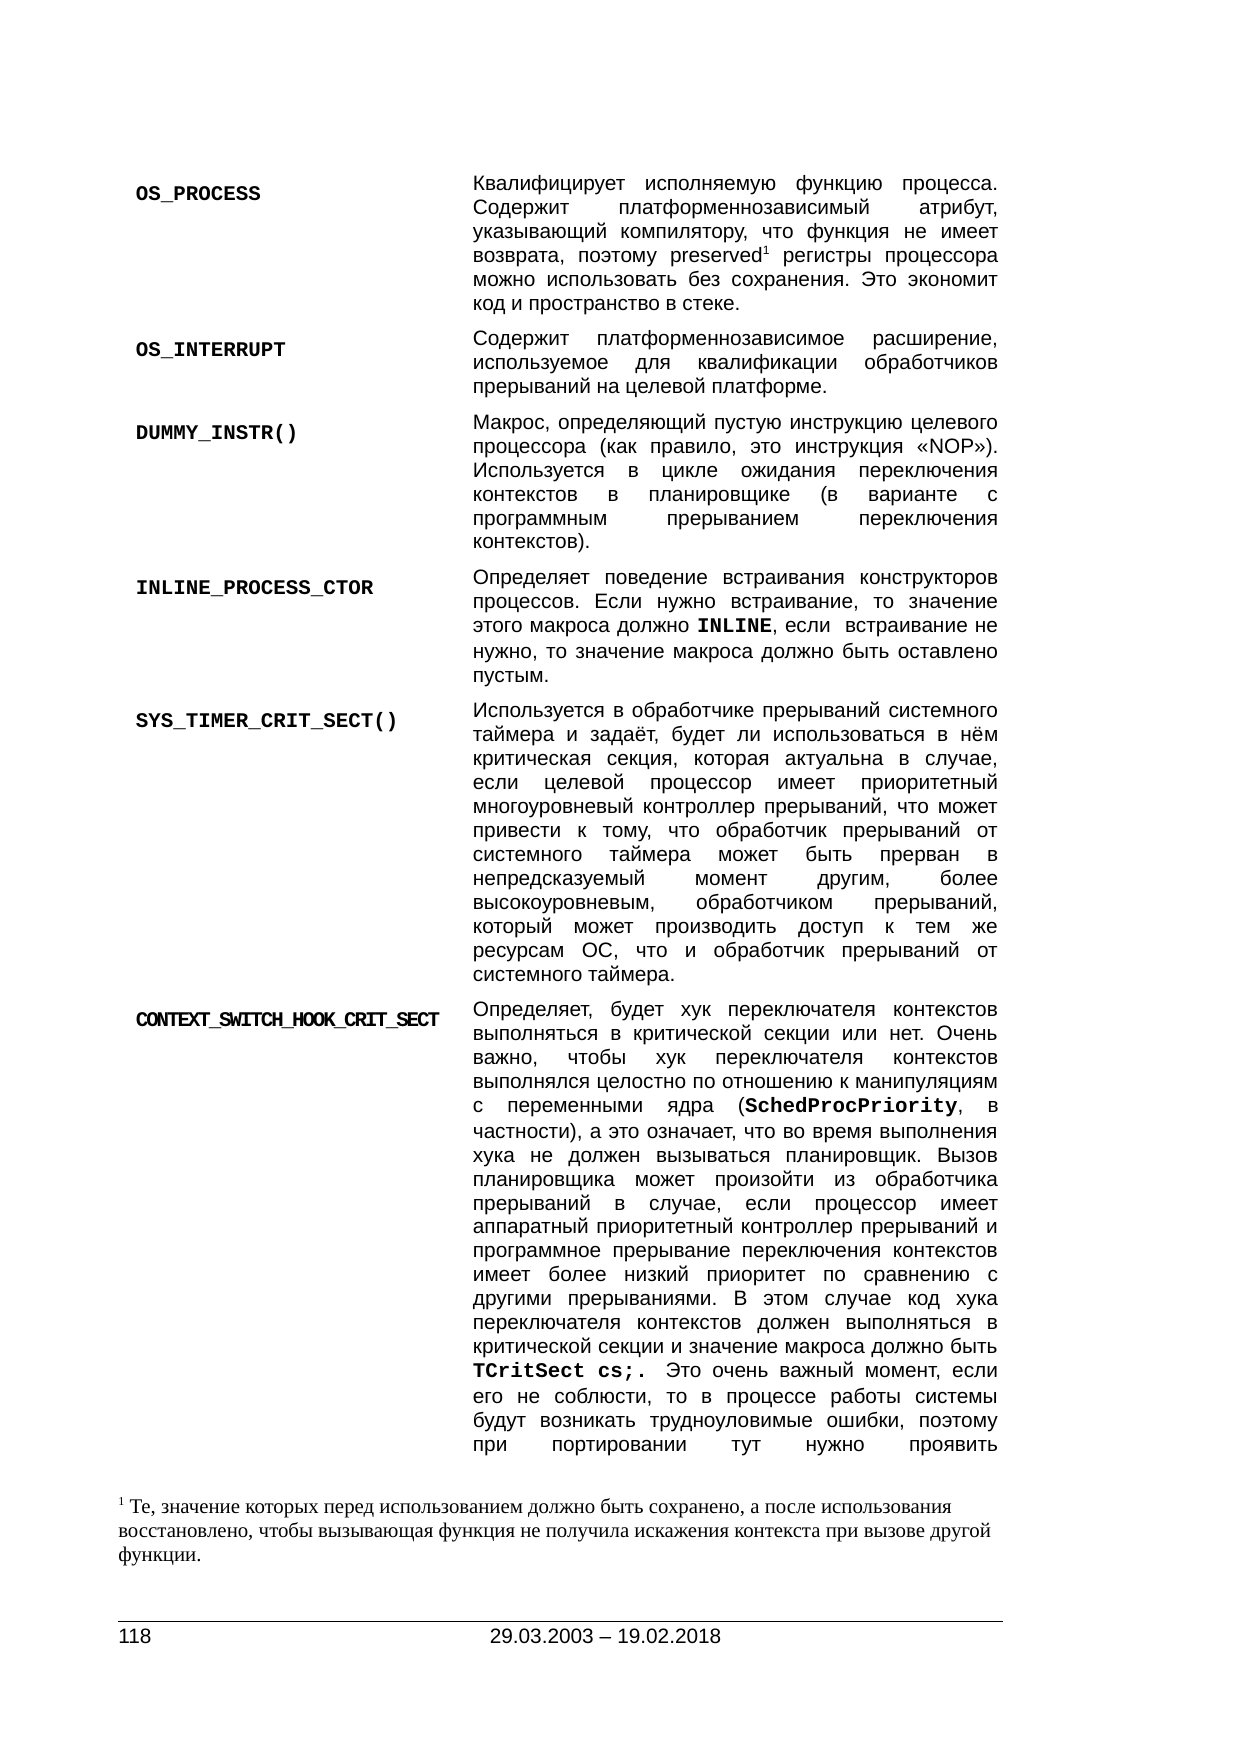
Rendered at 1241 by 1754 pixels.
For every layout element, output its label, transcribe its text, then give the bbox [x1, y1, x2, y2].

table_cell CONTEXT_SWITCH_HOOK_CRIT_SECT [118, 991, 467, 1461]
table_cell Используется в обработчике прерываний системного таймера и задаёт, будет ли использоваться в нём критическая секция, которая актуальна в случае, если целевой процессор имеет приоритетный многоуровневый контроллер прерываний, что может привести к тому, что обработчик прерываний от системного таймера может быть прерван в непредсказуемый момент другим, более высокоуровневым, обработчиком прерываний, который может производить доступ к тем же ресурсам ОС, что и обработчик прерываний от системного таймера. [467, 692, 1004, 991]
table_cell INLINE_PROCESS_CTOR [118, 559, 467, 692]
table_cell SYS_TIMER_CRIT_SECT() [118, 692, 467, 991]
table_cell OS_PROCESS [118, 165, 467, 320]
table_cell Содержит платформеннозависимое расширение, используемое для квалификации обработчиков прерываний на целевой платформе. [467, 320, 1004, 404]
table_cell OS_INTERRUPT [118, 320, 467, 404]
table_cell Определяет поведение встраивания конструкторов процессов. Если нужно встраивание, то значение этого макроса должно INLINE, если встраивание не нужно, то значение макроса должно быть оставлено пустым. [467, 559, 1004, 692]
table_cell Макрос, определяющий пустую инструкцию целевого процессора (как правило, это инструкция «NOP»). Используется в цикле ожидания переключения контекстов в планировщике (в варианте с программным прерыванием переключения контекстов). [467, 404, 1004, 559]
table_cell DUMMY_INSTR() [118, 404, 467, 559]
table_cell Квалифицирует исполняемую функцию процесса. Содержит платформеннозависимый атрибут, указывающий компилятору, что функция не имеет возврата, поэтому preserved регистры процессора можно использовать без сохранения. Это экономит код и пространство в стеке. [467, 165, 1004, 320]
table_cell Определяет, будет хук переключателя контекстов выполняться в критической секции или нет. Очень важно, чтобы хук переключателя контекстов выполнялся целостно по отношению к манипуляциям с переменными ядра (SchedProcPriority, в частности), а это означает, что во время выполнения хука не должен вызываться планировщик. Вызов планировщика может произойти из обработчика прерываний в случае, если процессор имеет аппаратный приоритетный контроллер прерываний и программное прерывание переключения контекстов имеет более низкий приоритет по сравнению с другими прерываниями. В этом случае код хука переключателя контекстов должен выполняться в критической секции и значение макроса должно быть TCrit⁠Sect cs;. Это очень важный момент, если его не соблюсти, то в процессе работы системы будут возникать трудноуловимые ошибки, поэтому при портировании тут нужно проявить [467, 991, 1004, 1461]
